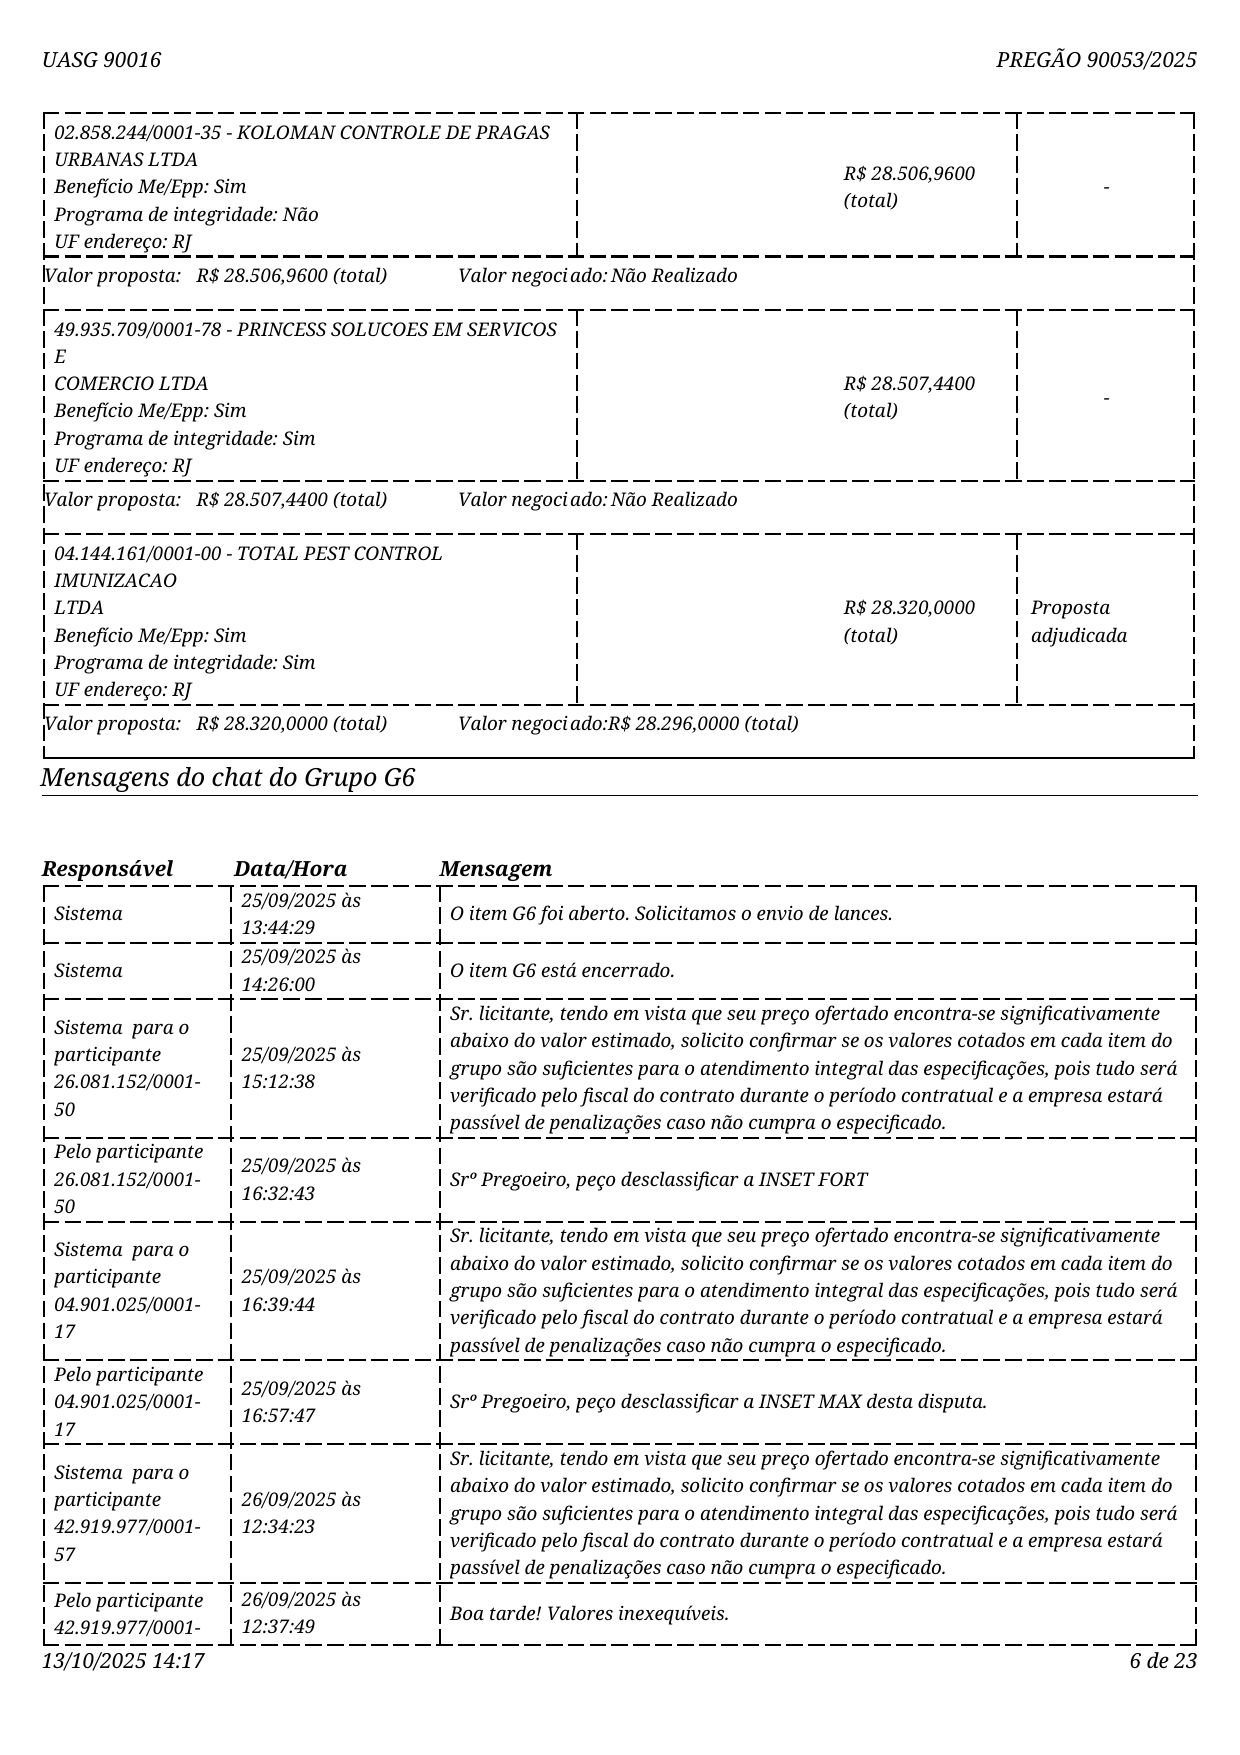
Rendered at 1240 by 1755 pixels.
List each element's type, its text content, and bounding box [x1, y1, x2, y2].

table_cell Sr. licitante, tendo em vista que seu preço ofertado encontra-se significativamente abaixo do valor estimado, solicito confirmar se os valores cotados em cada item do grupo são suficientes para o atendimento integral das especificações, pois tudo será verificado pelo fiscal do contrato durante o período contratual e a empresa estará passível de penalizações caso não cumpra o especificado. [440, 998, 1196, 1137]
table_cell 04.144.161/0001-00 - TOTAL PEST CONTROL IMUNIZACAO LTDA Benefício Me/Epp: Sim Programa de integridade: Sim UF endereço: RJ [44, 533, 577, 704]
table_cell 26/09/2025 às 12:37:49 [231, 1582, 439, 1644]
table_cell O item G6 está encerrado. [440, 942, 1196, 998]
table_cell [844, 255, 1017, 309]
table_cell ado: Não Realizado [577, 480, 844, 533]
table_cell 25/09/2025 às 16:39:44 [231, 1221, 439, 1359]
table_cell Pelo participante 42.919.977/0001- [44, 1582, 231, 1644]
table_cell [577, 533, 844, 704]
table_cell ado: R$ 28.296,0000 (total) [577, 704, 844, 757]
table_cell Pelo participante 04.901.025/0001-17 [44, 1359, 231, 1443]
table_header - [1017, 112, 1194, 255]
table_header 02.858.244/0001-35 - KOLOMAN CONTROLE DE PRAGAS URBANAS LTDA Benefício Me/Epp: Sim Programa de integridade: Não UF endereço: RJ [44, 112, 577, 255]
table_cell [1017, 480, 1194, 533]
table_cell 26/09/2025 às 12:34:23 [231, 1443, 439, 1582]
table_cell Proposta adjudicada [1017, 533, 1194, 704]
table_cell [1017, 255, 1194, 309]
table_cell 25/09/2025 às 15:12:38 [231, 998, 439, 1137]
table_cell 25/09/2025 às 16:32:43 [231, 1137, 439, 1221]
table_cell [1017, 704, 1194, 757]
table_header R$ 28.506,9600 (total) [844, 112, 1017, 255]
table_cell ado: Não Realizado [577, 255, 844, 309]
table_cell 25/09/2025 às 16:57:47 [231, 1359, 439, 1443]
table_cell Pelo participante 26.081.152/0001-50 [44, 1137, 231, 1221]
table_cell [844, 704, 1017, 757]
table_cell Sistema [44, 942, 231, 998]
table_cell Valor proposta: R$ 28.506,9600 (total) Valor negoci [44, 255, 577, 309]
table_cell R$ 28.507,4400 (total) [844, 309, 1017, 479]
table_cell Valor proposta: R$ 28.320,0000 (total) Valor negoci [44, 704, 577, 757]
table_cell [844, 480, 1017, 533]
table_header Sistema [44, 885, 231, 942]
table_header [577, 112, 844, 255]
table_cell [577, 309, 844, 479]
table_cell Sistema para o participante 42.919.977/0001-57 [44, 1443, 231, 1582]
table_header 25/09/2025 às 13:44:29 [231, 885, 439, 942]
table_cell Valor proposta: R$ 28.507,4400 (total) Valor negoci [44, 480, 577, 533]
table_cell Sr. licitante, tendo em vista que seu preço ofertado encontra-se significativamente abaixo do valor estimado, solicito confirmar se os valores cotados em cada item do grupo são suficientes para o atendimento integral das especificações, pois tudo será verificado pelo fiscal do contrato durante o período contratual e a empresa estará passível de penalizações caso não cumpra o especificado. [440, 1221, 1196, 1359]
table_cell Boa tarde! Valores inexequíveis. [440, 1582, 1196, 1644]
table_cell Sr. licitante, tendo em vista que seu preço ofertado encontra-se significativamente abaixo do valor estimado, solicito confirmar se os valores cotados em cada item do grupo são suficientes para o atendimento integral das especificações, pois tudo será verificado pelo fiscal do contrato durante o período contratual e a empresa estará passível de penalizações caso não cumpra o especificado. [440, 1443, 1196, 1582]
table_cell Sistema para o participante 26.081.152/0001-50 [44, 998, 231, 1137]
text Responsável Data/Hora Mensagem [42, 854, 1200, 883]
table_cell 25/09/2025 às 14:26:00 [231, 942, 439, 998]
table_cell Srº Pregoeiro, peço desclassificar a INSET MAX desta disputa. [440, 1359, 1196, 1443]
table_cell R$ 28.320,0000 (total) [844, 533, 1017, 704]
table_cell 49.935.709/0001-78 - PRINCESS SOLUCOES EM SERVICOS E COMERCIO LTDA Benefício Me/Epp: Sim Programa de integridade: Sim UF endereço: RJ [44, 309, 577, 479]
text Mensagens do chat do Grupo G6 [40, 759, 1200, 793]
table_cell Sistema para o participante 04.901.025/0001-17 [44, 1221, 231, 1359]
table_cell Srº Pregoeiro, peço desclassificar a INSET FORT [440, 1137, 1196, 1221]
table_cell - [1017, 309, 1194, 479]
table_header O item G6 foi aberto. Solicitamos o envio de lances. [440, 885, 1196, 942]
